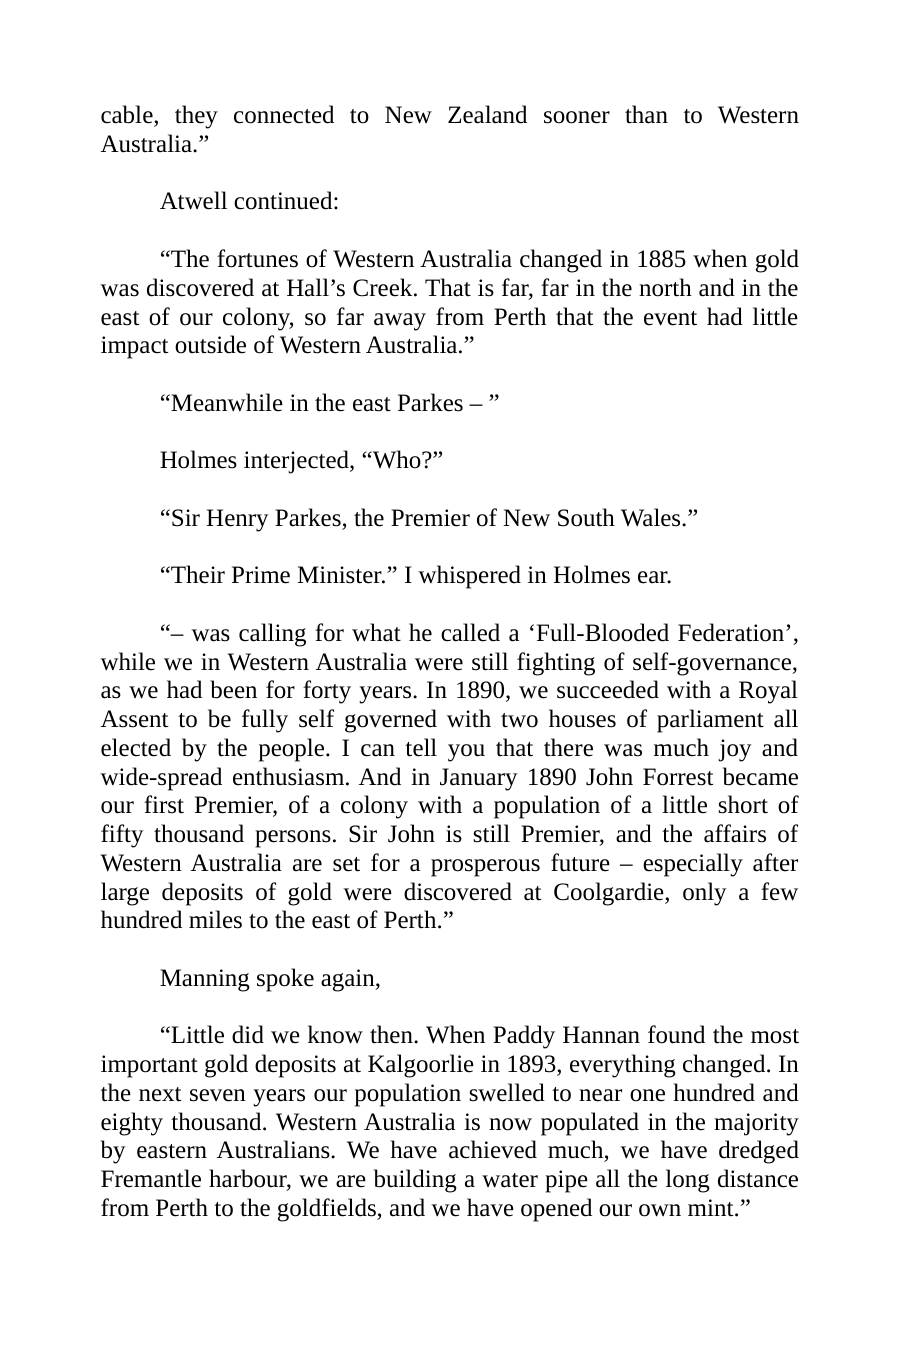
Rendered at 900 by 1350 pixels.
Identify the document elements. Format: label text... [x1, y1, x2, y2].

text “Little did we know then. When Paddy Hannan found the most important gold deposits at Kalgoorlie in 1893, everything changed. In the next seven years our population swelled to near one hundred and eighty thousand. Western Australia is now populated in the majority by eastern Australians. We have achieved much, we have dredged Fremantle harbour, we are building a water pipe all the long distance from Perth to the goldfields, and we have opened our own mint.” [100, 1020, 799, 1222]
text Manning spoke again, [100, 963, 799, 992]
text “The fortunes of Western Australia changed in 1885 when gold was discovered at Hall’s Creek. That is far, far in the north and in the east of our colony, so far away from Perth that the event had little impact outside of Western Australia.” [100, 244, 799, 359]
text “Meanwhile in the east Parkes – ” [100, 388, 799, 417]
text cable, they connected to New Zealand sooner than to Western Australia.” [100, 100, 799, 158]
text “Sir Henry Parkes, the Premier of New South Wales.” [100, 503, 799, 532]
text Atwell continued: [100, 187, 799, 215]
text “Their Prime Minister.” I whispered in Holmes ear. [100, 560, 799, 589]
text “– was calling for what he called a ‘Full-Blooded Federation’, while we in Western Australia were still fighting of self-governance, as we had been for forty years. In 1890, we succeeded with a Royal Assent to be fully self governed with two houses of parliament all elected by the people. I can tell you that there was much joy and wide-spread enthusiasm. And in January 1890 John Forrest became our first Premier, of a colony with a population of a little short of fifty thousand persons. Sir John is still Premier, and the affairs of Western Australia are set for a prosperous future – especially after large deposits of gold were discovered at Coolgardie, only a few hundred miles to the east of Perth.” [100, 618, 799, 934]
text Holmes interjected, “Who?” [100, 445, 799, 474]
